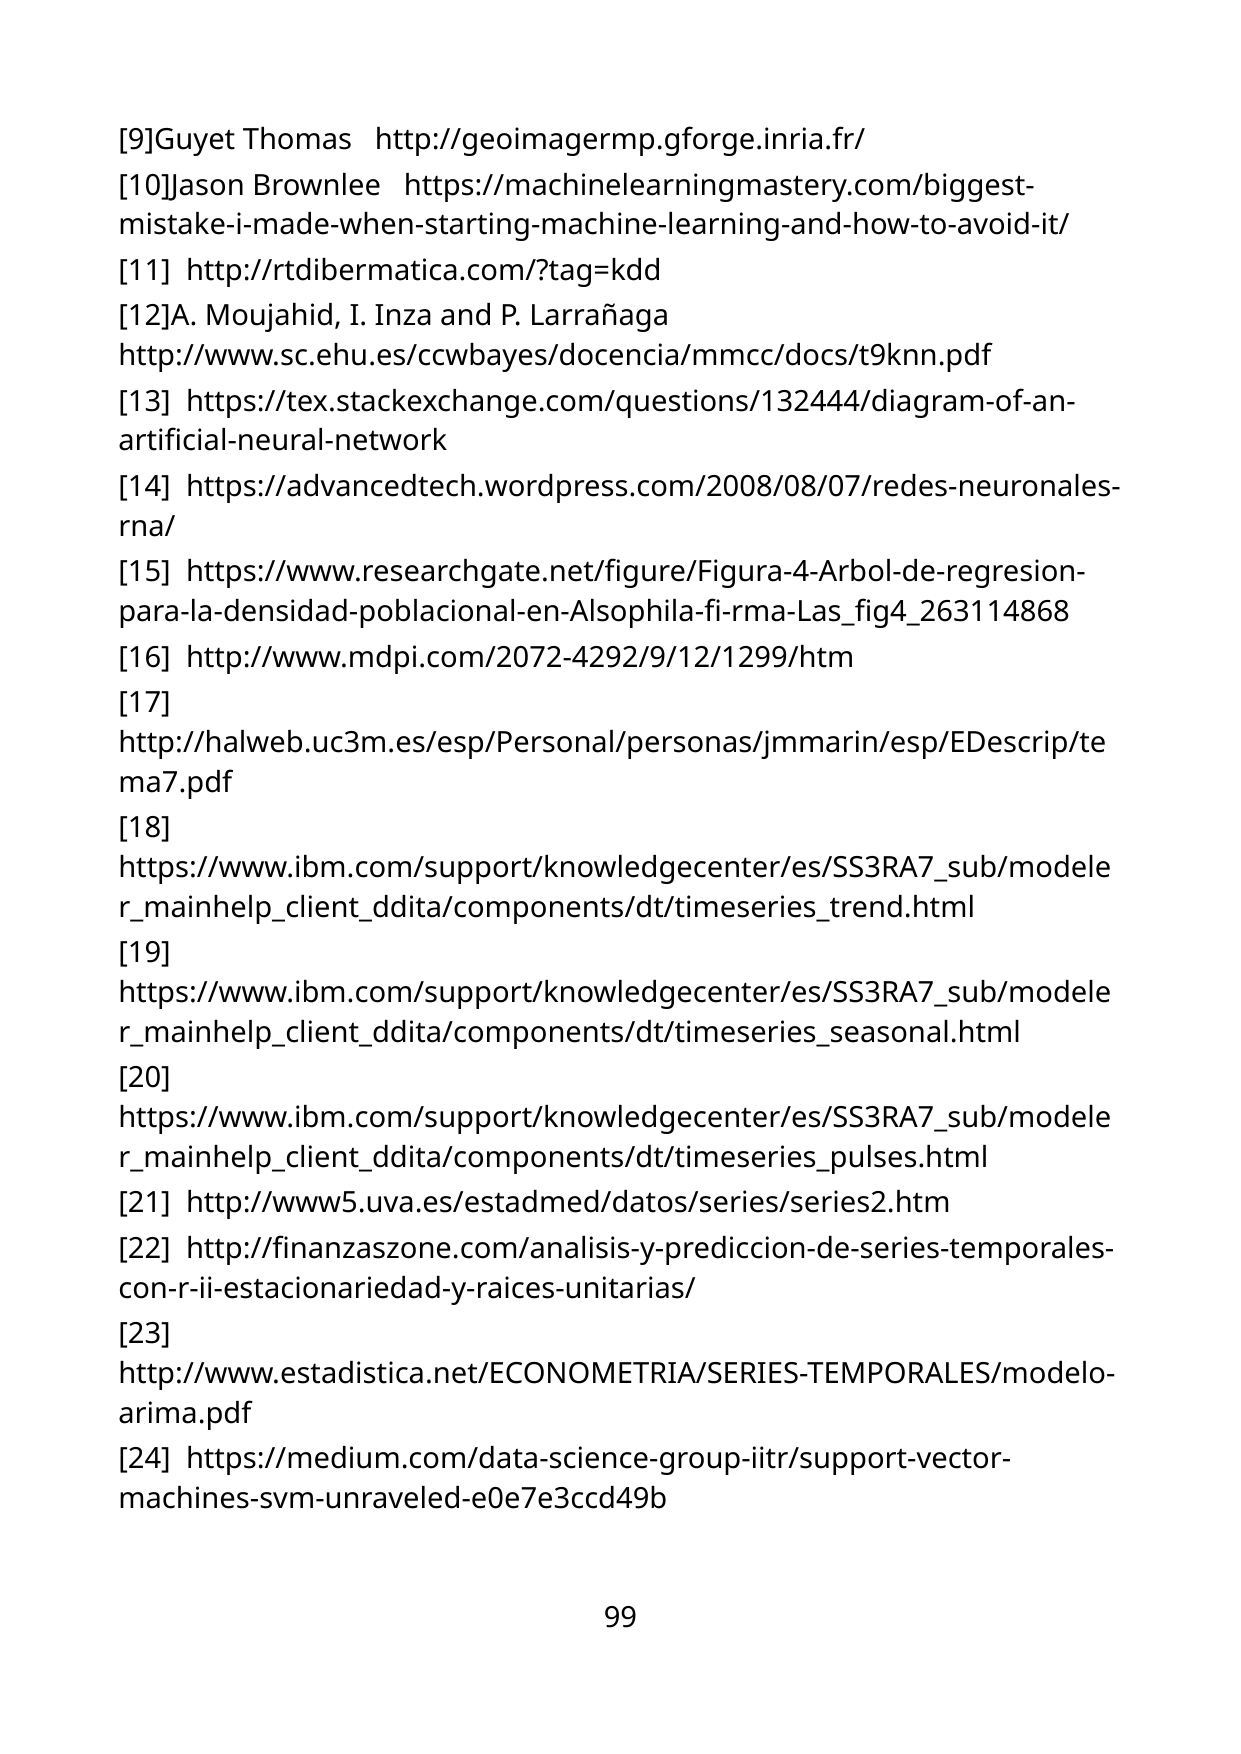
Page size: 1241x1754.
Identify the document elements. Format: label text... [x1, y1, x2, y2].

text [11] http://rtdibermatica.com/?tag=kdd [118, 249, 1122, 289]
text [24] https://medium.com/data-science-group-iitr/support-vector-machines-svm-unraveled-e0e7e3ccd49b [118, 1437, 1122, 1517]
text [17] http://halweb.uc3m.es/esp/Personal/personas/jmmarin/esp/EDescrip/tema7.pdf [118, 682, 1122, 801]
text [22] http://finanzaszone.com/analisis-y-prediccion-de-series-temporales-con-r-ii-estacionariedad-y-raices-unitarias/ [118, 1227, 1122, 1307]
text [9]Guyet Thomas http://geoimagermp.gforge.inria.fr/ [118, 118, 1122, 158]
text [19] https://www.ibm.com/support/knowledgecenter/es/SS3RA7_sub/modeler_mainhelp_client_ddita/components/dt/timeseries_seasonal.html [118, 932, 1122, 1051]
text [23] http://www.estadistica.net/ECONOMETRIA/SERIES-TEMPORALES/modelo-arima.pdf [118, 1312, 1122, 1432]
text [15] https://www.researchgate.net/figure/Figura-4-Arbol-de-regresion-para-la-densidad-poblacional-en-Alsophila-fi-rma-Las_fig4_263114868 [118, 551, 1122, 630]
text [10]Jason Brownlee https://machinelearningmastery.com/biggest-mistake-i-made-when-starting-machine-learning-and-how-to-avoid-it/ [118, 164, 1122, 243]
text [18] https://www.ibm.com/support/knowledgecenter/es/SS3RA7_sub/modeler_mainhelp_client_ddita/components/dt/timeseries_trend.html [118, 807, 1122, 926]
text [16] http://www.mdpi.com/2072-4292/9/12/1299/htm [118, 636, 1122, 676]
text [13] https://tex.stackexchange.com/questions/132444/diagram-of-an-artificial-neural-network [118, 380, 1122, 459]
text [14] https://advancedtech.wordpress.com/2008/08/07/redes-neuronales-rna/ [118, 465, 1122, 545]
text [12]A. Moujahid, I. Inza and P. Larrañaga http://www.sc.ehu.es/ccwbayes/docencia/mmcc/docs/t9knn.pdf [118, 295, 1122, 374]
text [21] http://www5.uva.es/estadmed/datos/series/series2.htm [118, 1182, 1122, 1221]
text [20] https://www.ibm.com/support/knowledgecenter/es/SS3RA7_sub/modeler_mainhelp_client_ddita/components/dt/timeseries_pulses.html [118, 1057, 1122, 1176]
